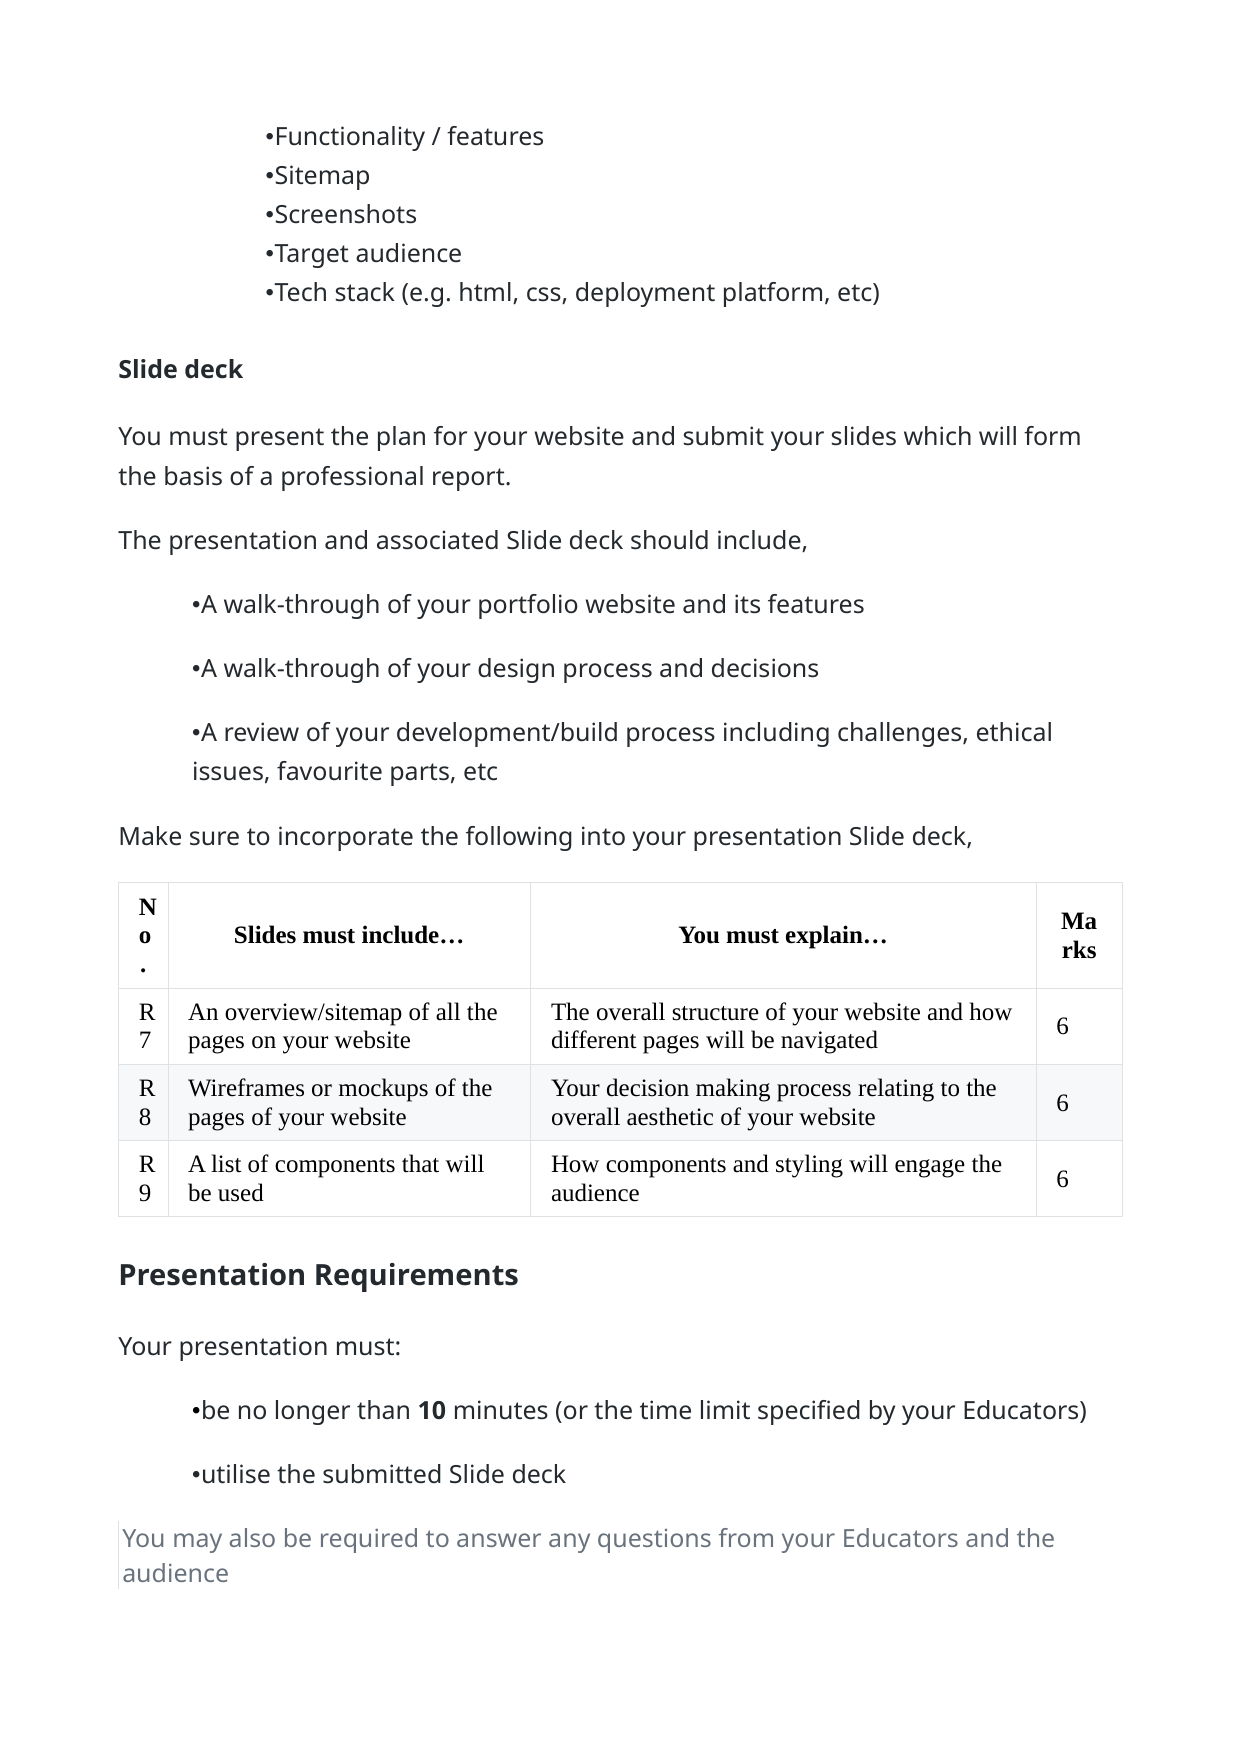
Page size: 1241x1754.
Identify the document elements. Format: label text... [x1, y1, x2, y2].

text Your presentation must: [118, 1329, 1122, 1363]
subtitle Slide deck [118, 351, 1122, 386]
list Functionality / features [118, 118, 1122, 152]
list Sitemap [118, 157, 1122, 191]
list be no longer than 10 minutes (or the time limit specified by your Educators) [118, 1393, 1122, 1427]
text You must present the plan for your website and submit your slides which will form the basis of a professional report. [118, 419, 1122, 492]
table_header No. [119, 883, 168, 987]
table_cell Wireframes or mockups of the pages of your website [169, 1065, 530, 1140]
list Tech stack (e.g. html, css, deployment platform, etc) [118, 275, 1122, 309]
list A review of your development/build process including challenges, ethical issues, favourite parts, etc [118, 715, 1122, 788]
table_cell 6 [1037, 989, 1122, 1064]
list Screenshots [118, 196, 1122, 231]
table_cell R9 [119, 1141, 168, 1216]
text The presentation and associated Slide deck should include, [118, 522, 1122, 556]
table_cell 6 [1037, 1065, 1122, 1140]
text You may also be required to answer any questions from your Educators and the audience [119, 1521, 1122, 1589]
table_header Slides must include… [169, 883, 530, 987]
table_cell 6 [1037, 1141, 1122, 1216]
table_cell How components and styling will engage the audience [531, 1141, 1036, 1216]
list A walk-through of your design process and decisions [118, 651, 1122, 685]
table_cell R8 [119, 1065, 168, 1140]
subtitle Presentation Requirements [118, 1254, 1122, 1294]
table_cell A list of components that will be used [169, 1141, 530, 1216]
list utilise the submitted Slide deck [118, 1457, 1122, 1491]
list A walk-through of your portfolio website and its features [118, 586, 1122, 621]
table_cell R7 [119, 989, 168, 1064]
table_header Marks [1037, 883, 1122, 987]
text Make sure to incorporate the following into your presentation Slide deck, [118, 818, 1122, 852]
table_cell Your decision making process relating to the overall aesthetic of your website [531, 1065, 1036, 1140]
table_cell An overview/sitemap of all the pages on your website [169, 989, 530, 1064]
table_cell The overall structure of your website and how different pages will be navigated [531, 989, 1036, 1064]
list Target audience [118, 236, 1122, 270]
table_header You must explain… [531, 883, 1036, 987]
